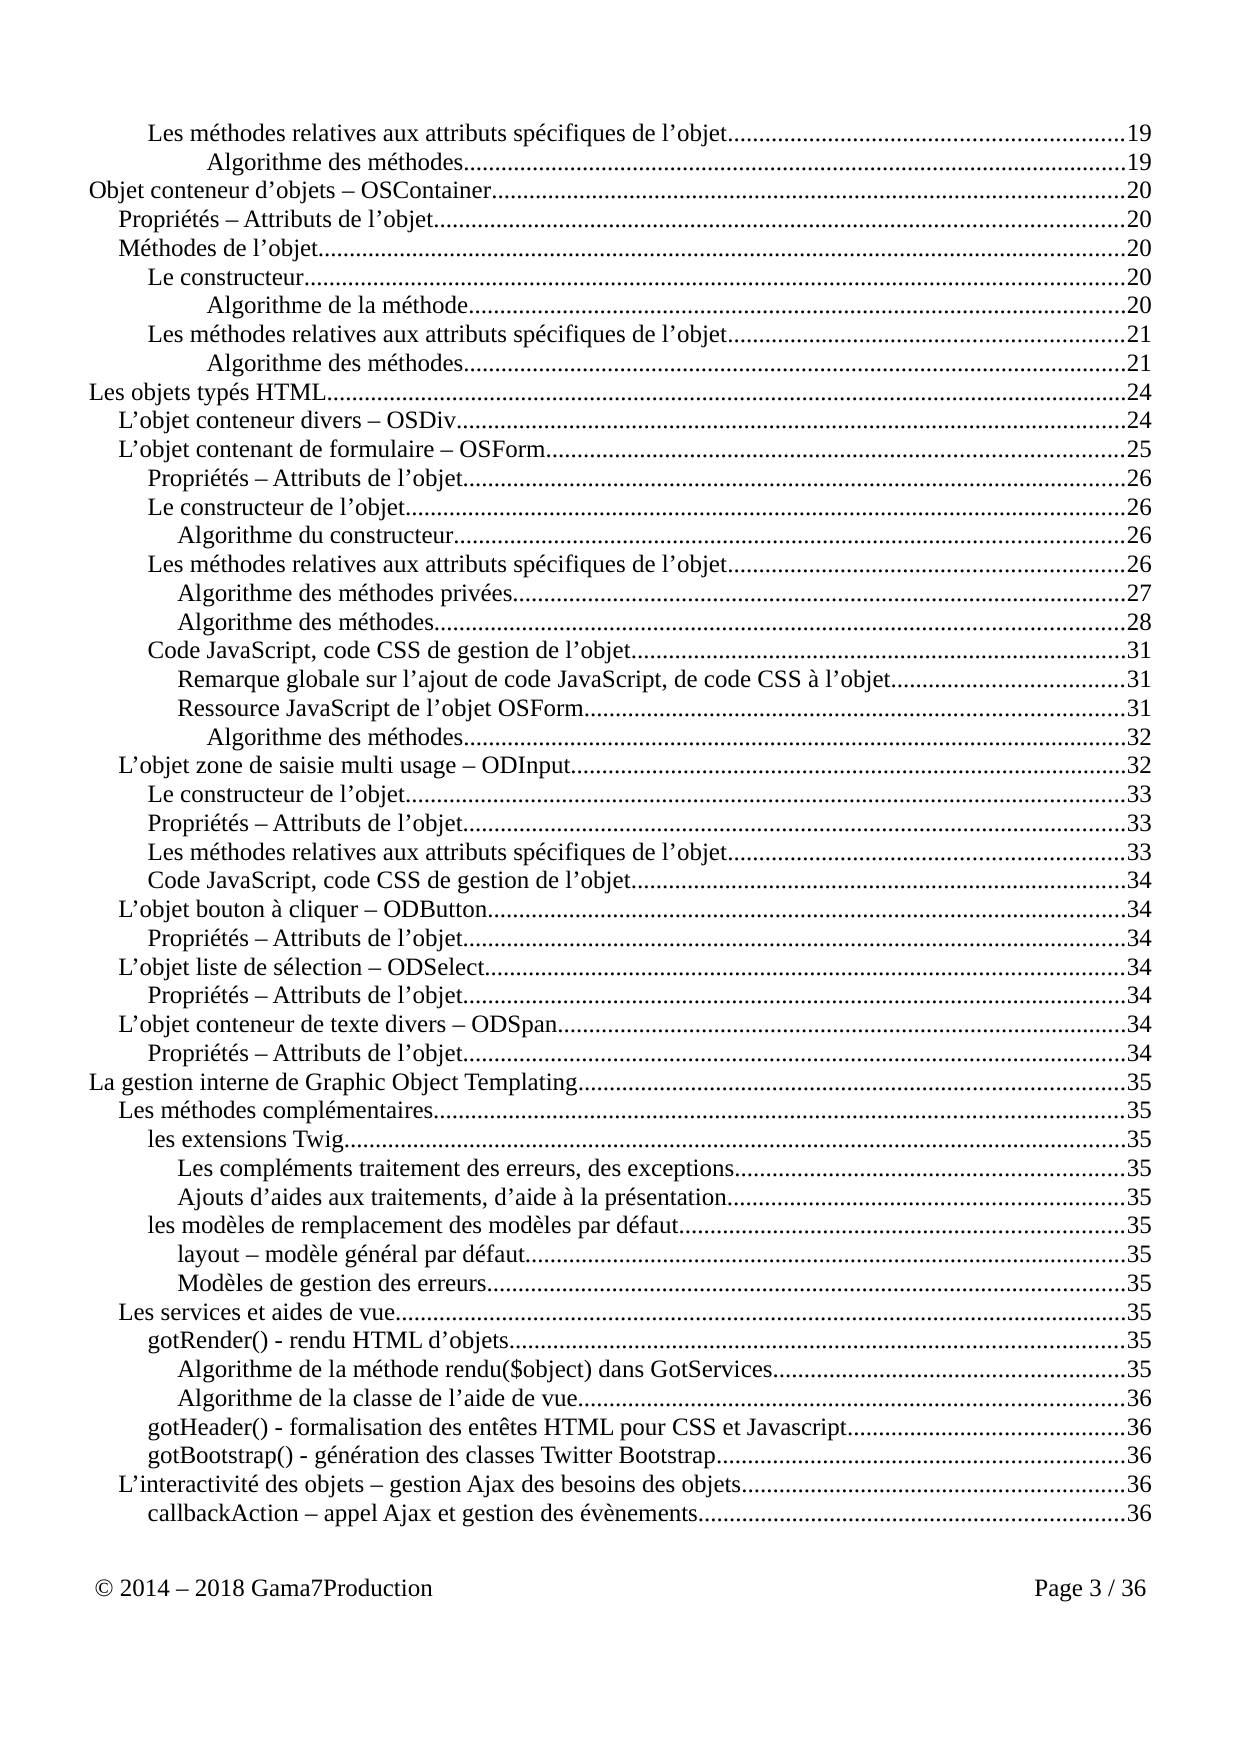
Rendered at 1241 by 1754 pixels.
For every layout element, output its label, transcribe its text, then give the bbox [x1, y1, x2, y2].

text layout – modèle général par défaut 35 [177, 1239, 1152, 1268]
text Algorithme de la méthode 20 [206, 291, 1152, 319]
text Le constructeur 20 [147, 262, 1152, 291]
text Ressource JavaScript de l’objet OSForm 31 [177, 693, 1152, 722]
text L’objet conteneur divers – OSDiv 24 [118, 406, 1152, 434]
text Propriétés – Attributs de l’objet 26 [147, 463, 1152, 492]
text Méthodes de l’objet 20 [118, 233, 1152, 262]
text Algorithme des méthodes privées 27 [177, 578, 1152, 607]
text Propriétés – Attributs de l’objet 34 [147, 1038, 1152, 1067]
text Algorithme de la classe de l’aide de vue 36 [177, 1383, 1152, 1412]
text L’interactivité des objets – gestion Ajax des besoins des objets 36 [118, 1469, 1152, 1498]
text Remarque globale sur l’ajout de code JavaScript, de code CSS à l’objet 31 [177, 664, 1152, 693]
text Modèles de gestion des erreurs 35 [177, 1268, 1152, 1297]
text Algorithme du constructeur 26 [177, 521, 1152, 549]
text Algorithme des méthodes 21 [206, 348, 1152, 377]
text Le constructeur de l’objet 33 [147, 779, 1152, 808]
text La gestion interne de Graphic Object Templating 35 [88, 1067, 1152, 1096]
text gotBootstrap() - génération des classes Twitter Bootstrap 36 [147, 1441, 1152, 1469]
text gotHeader() - formalisation des entêtes HTML pour CSS et Javascript 36 [147, 1412, 1152, 1441]
text L’objet zone de saisie multi usage – ODInput 32 [118, 751, 1152, 779]
text Code JavaScript, code CSS de gestion de l’objet 34 [147, 866, 1152, 894]
text Les services et aides de vue 35 [118, 1297, 1152, 1326]
text gotRender() - rendu HTML d’objets 35 [147, 1326, 1152, 1354]
text L’objet conteneur de texte divers – ODSpan 34 [118, 1009, 1152, 1038]
text Objet conteneur d’objets – OSContainer 20 [88, 176, 1152, 204]
text L’objet contenant de formulaire – OSForm 25 [118, 434, 1152, 463]
text callbackAction – appel Ajax et gestion des évènements 36 [147, 1498, 1152, 1527]
text Les objets typés HTML 24 [88, 377, 1152, 406]
text Propriétés – Attributs de l’objet 33 [147, 808, 1152, 837]
text les modèles de remplacement des modèles par défaut 35 [147, 1211, 1152, 1239]
text Algorithme de la méthode rendu($object) dans GotServices 35 [177, 1354, 1152, 1383]
text Le constructeur de l’objet 26 [147, 492, 1152, 521]
text Les méthodes relatives aux attributs spécifiques de l’objet 19 [147, 118, 1152, 147]
text Propriétés – Attributs de l’objet 34 [147, 981, 1152, 1009]
text Ajouts d’aides aux traitements, d’aide à la présentation 35 [177, 1182, 1152, 1211]
text Les méthodes complémentaires 35 [118, 1096, 1152, 1124]
text Algorithme des méthodes 28 [177, 607, 1152, 636]
text les extensions Twig 35 [147, 1124, 1152, 1153]
text Les compléments traitement des erreurs, des exceptions 35 [177, 1153, 1152, 1182]
text L’objet liste de sélection – ODSelect 34 [118, 952, 1152, 981]
text Les méthodes relatives aux attributs spécifiques de l’objet 26 [147, 549, 1152, 578]
text Algorithme des méthodes 32 [206, 722, 1152, 751]
text Les méthodes relatives aux attributs spécifiques de l’objet 33 [147, 837, 1152, 866]
text Algorithme des méthodes 19 [206, 147, 1152, 176]
text Propriétés – Attributs de l’objet 20 [118, 204, 1152, 233]
text L’objet bouton à cliquer – ODButton 34 [118, 894, 1152, 923]
text Les méthodes relatives aux attributs spécifiques de l’objet 21 [147, 319, 1152, 348]
text Propriétés – Attributs de l’objet 34 [147, 923, 1152, 952]
text Code JavaScript, code CSS de gestion de l’objet 31 [147, 636, 1152, 664]
